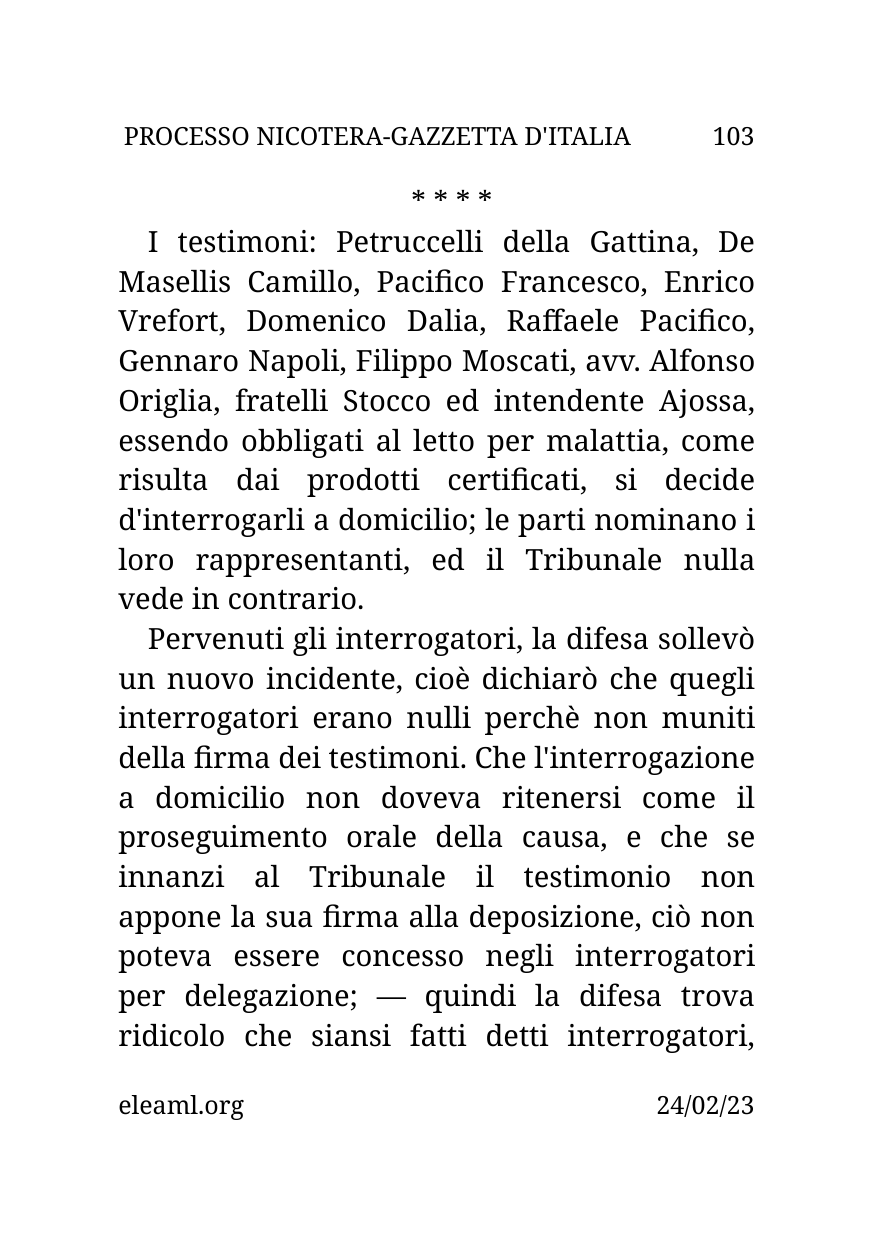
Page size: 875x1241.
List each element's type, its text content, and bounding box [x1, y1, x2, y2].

text Pervenuti gli interrogatori, la difesa sollevò un nuovo incidente, cioè dichiarò che quegli interrogatori erano nulli perchè non muniti della firma dei testimoni. Che l'interrogazione a domicilio non doveva ritenersi come il proseguimento orale della causa, e che se innanzi al Tribunale il testimonio non appone la sua firma alla deposizione, ciò non poteva essere concesso negli interrogatori per delegazione; — quindi la difesa trova ridicolo che siansi fatti detti interrogatori, [118, 618, 756, 1055]
text * * * * [118, 182, 756, 221]
text I testimoni: Petruccelli della Gattina, De Masellis Camillo, Pacifico Francesco, Enrico Vrefort, Domenico Dalia, Raffaele Pacifico, Gennaro Napoli, Filippo Moscati, avv. Alfonso Origlia, fratelli Stocco ed intendente Ajossa, essendo obbligati al letto per malattia, come risulta dai prodotti certificati, si decide d'interrogarli a domicilio; le parti nominano i loro rappresentanti, ed il Tribunale nulla vede in contrario. [118, 221, 756, 618]
